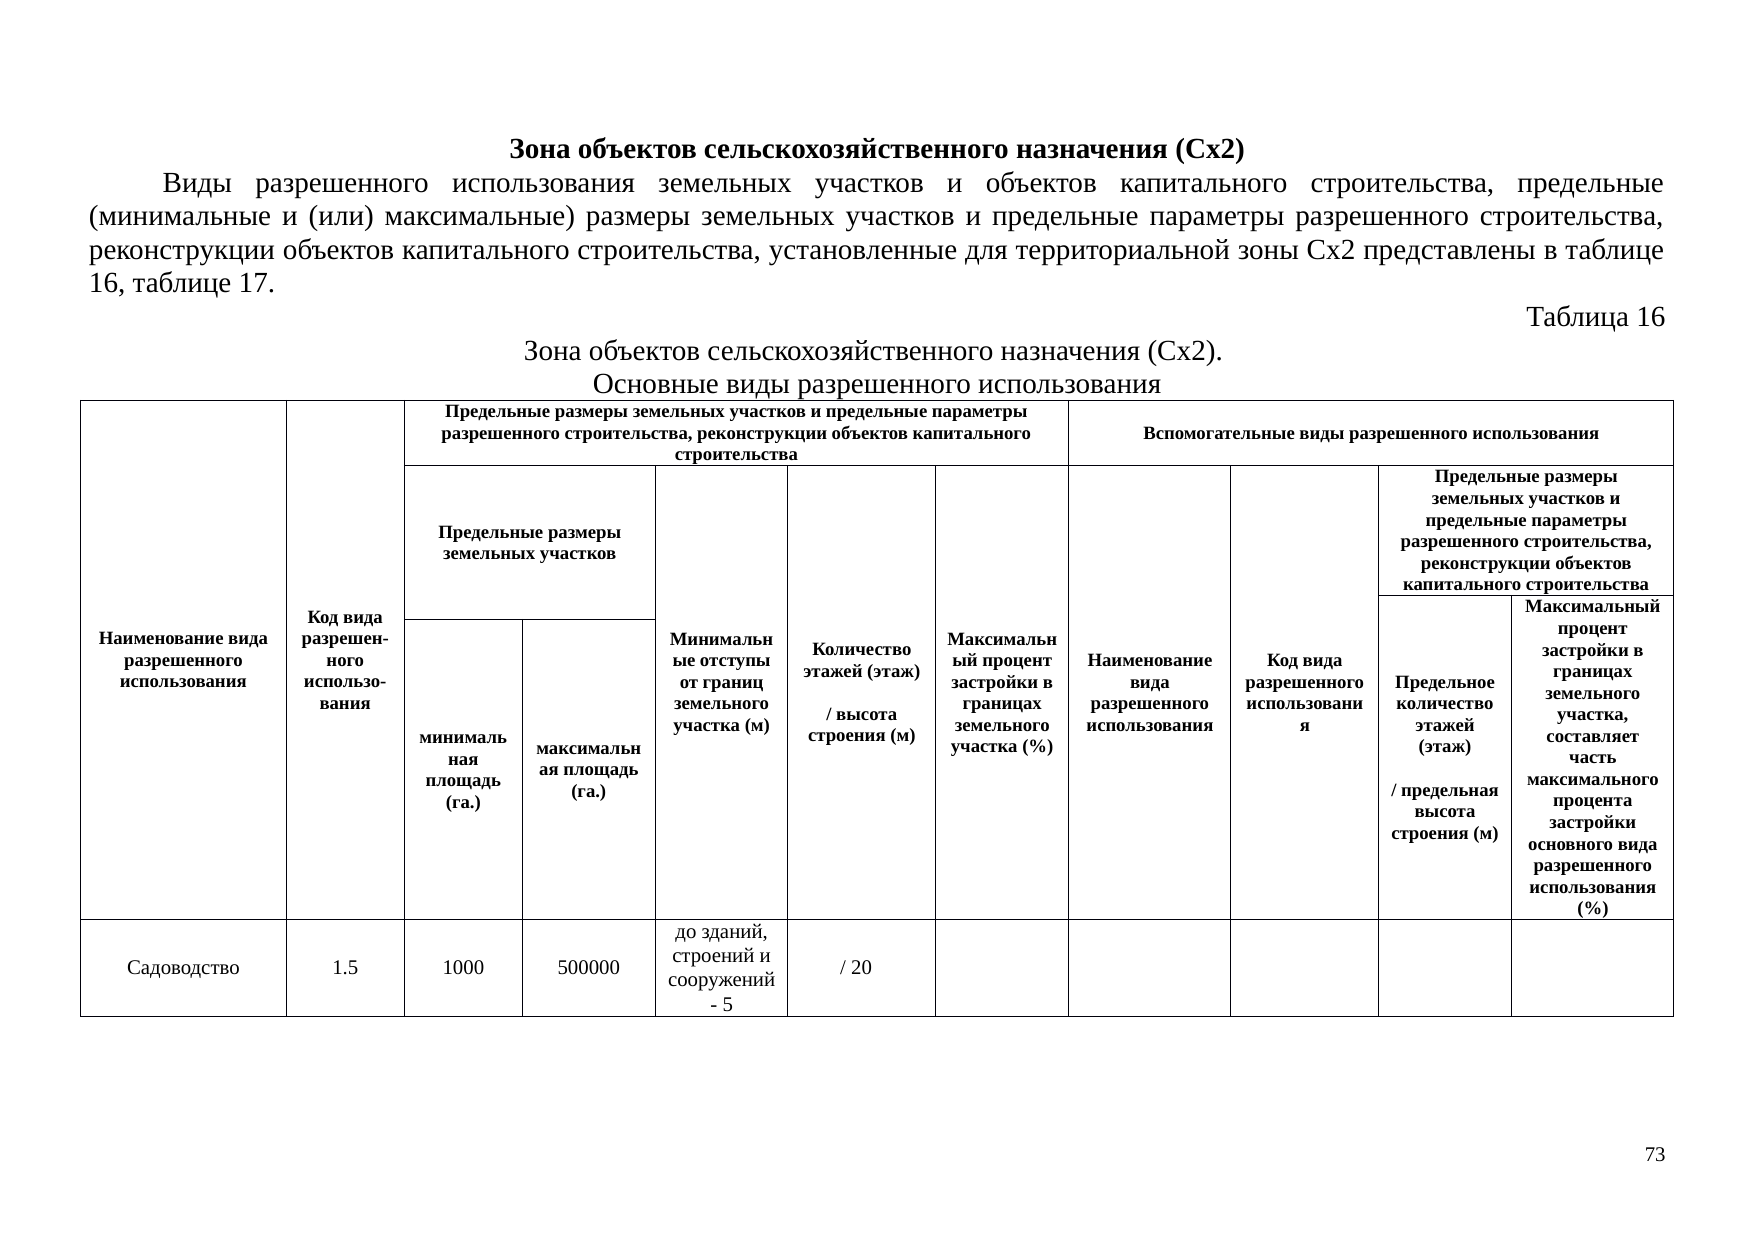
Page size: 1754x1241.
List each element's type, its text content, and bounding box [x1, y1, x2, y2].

table_cell максимальная площадь (га.) [523, 620, 655, 919]
table_header Наименование вида разрешенного использования [81, 401, 286, 919]
text Таблица 16 [89, 299, 1665, 333]
text Зона объектов сельскохозяйственного назначения (Сх2). [89, 333, 1665, 366]
table_cell Садоводство [81, 920, 286, 1016]
table_cell Минимальные отступы от границ земельного участка (м) [656, 466, 787, 919]
table_cell [1069, 920, 1230, 1016]
table_cell [1231, 920, 1378, 1016]
text Виды разрешенного использования земельных участков и объектов капитального строительства, предельные (минимальные и (или) максимальные) размеры земельных участков и предельные параметры разрешенного строительства, реконструкции объектов капитального строительства, установленные для территориальной зоны Сх2 представлены в таблице 16, таблице 17. [89, 165, 1665, 299]
table_cell / 20 [788, 920, 935, 1016]
table_header Код вида разрешен-ного использо-вания [287, 401, 404, 919]
table_cell Максимальный процент застройки в границах земельного участка, составляет часть максимального процента застройки основного вида разрешенного использования (%) [1512, 596, 1673, 919]
table_cell [936, 920, 1068, 1016]
table_cell Предельные размеры земельных участков [405, 466, 655, 619]
table_cell 1.5 [287, 920, 404, 1016]
table_header Предельные размеры земельных участков и предельные параметры разрешенного строительства, реконструкции объектов капитального строительства [405, 401, 1068, 465]
table_cell Код вида разрешенного использования [1231, 466, 1378, 919]
text Основные виды разрешенного использования [89, 366, 1665, 400]
table_cell [1379, 920, 1511, 1016]
text Зона объектов сельскохозяйственного назначения (Сх2) [89, 131, 1665, 165]
table_header Вспомогательные виды разрешенного использования [1069, 401, 1673, 465]
table_cell Максимальный процент застройки в границах земельного участка (%) [936, 466, 1068, 919]
table_cell Предельное количество этажей (этаж) / предельная высота строения (м) [1379, 596, 1511, 919]
table_cell Наименование вида разрешенного использования [1069, 466, 1230, 919]
table_cell минимальная площадь (га.) [405, 620, 522, 919]
table_cell Предельные размеры земельных участков и предельные параметры разрешенного строительства, реконструкции объектов капитального строительства [1379, 466, 1673, 595]
table_cell [1512, 920, 1673, 1016]
table_cell 500000 [523, 920, 655, 1016]
table_cell 1000 [405, 920, 522, 1016]
table_cell Количество этажей (этаж) / высота строения (м) [788, 466, 935, 919]
table_cell до зданий, строений и сооружений - 5 [656, 920, 787, 1016]
